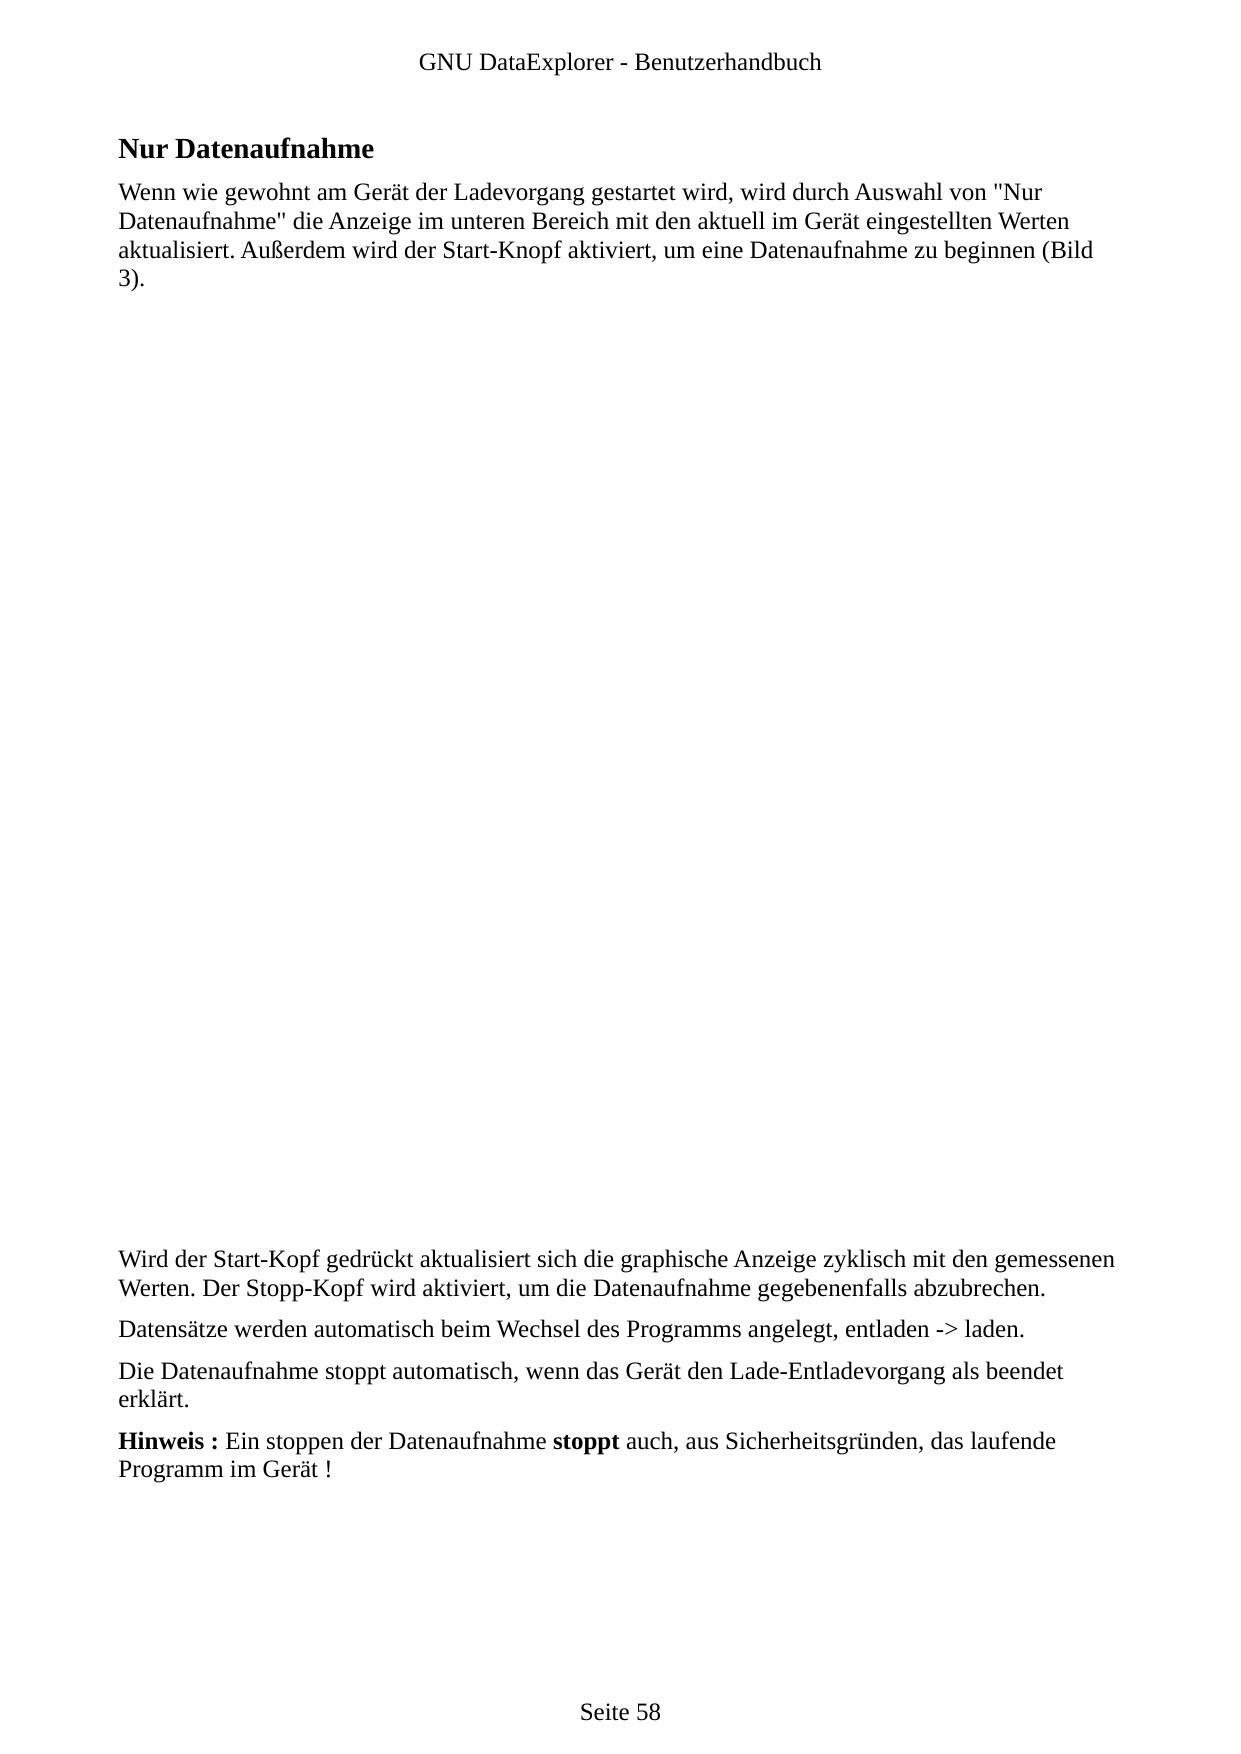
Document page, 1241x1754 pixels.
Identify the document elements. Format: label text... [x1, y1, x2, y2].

subtitle Nur Datenaufnahme [118, 131, 1122, 165]
text Die Datenaufnahme stoppt automatisch, wenn das Gerät den Lade-Entladevorgang als beendet erklärt. [118, 1356, 1122, 1413]
text Wird der Start-Kopf gedrückt aktualisiert sich die graphische Anzeige zyklisch mit den gemessenen Werten. Der Stopp-Kopf wird aktiviert, um die Datenaufnahme gegebenenfalls abzubrechen. [118, 1244, 1122, 1302]
text Hinweis : Ein stoppen der Datenaufnahme stoppt auch, aus Sicherheitsgründen, das laufende Programm im Gerät ! [118, 1426, 1122, 1483]
text Wenn wie gewohnt am Gerät der Ladevorgang gestartet wird, wird durch Auswahl von "Nur Datenaufnahme" die Anzeige im unteren Bereich mit den aktuell im Gerät eingestellten Werten aktualisiert. Außerdem wird der Start-Knopf aktiviert, um eine Datenaufnahme zu beginnen (Bild 3). [118, 177, 1122, 292]
text Datensätze werden automatisch beim Wechsel des Programms angelegt, entladen -> laden. [118, 1314, 1122, 1343]
